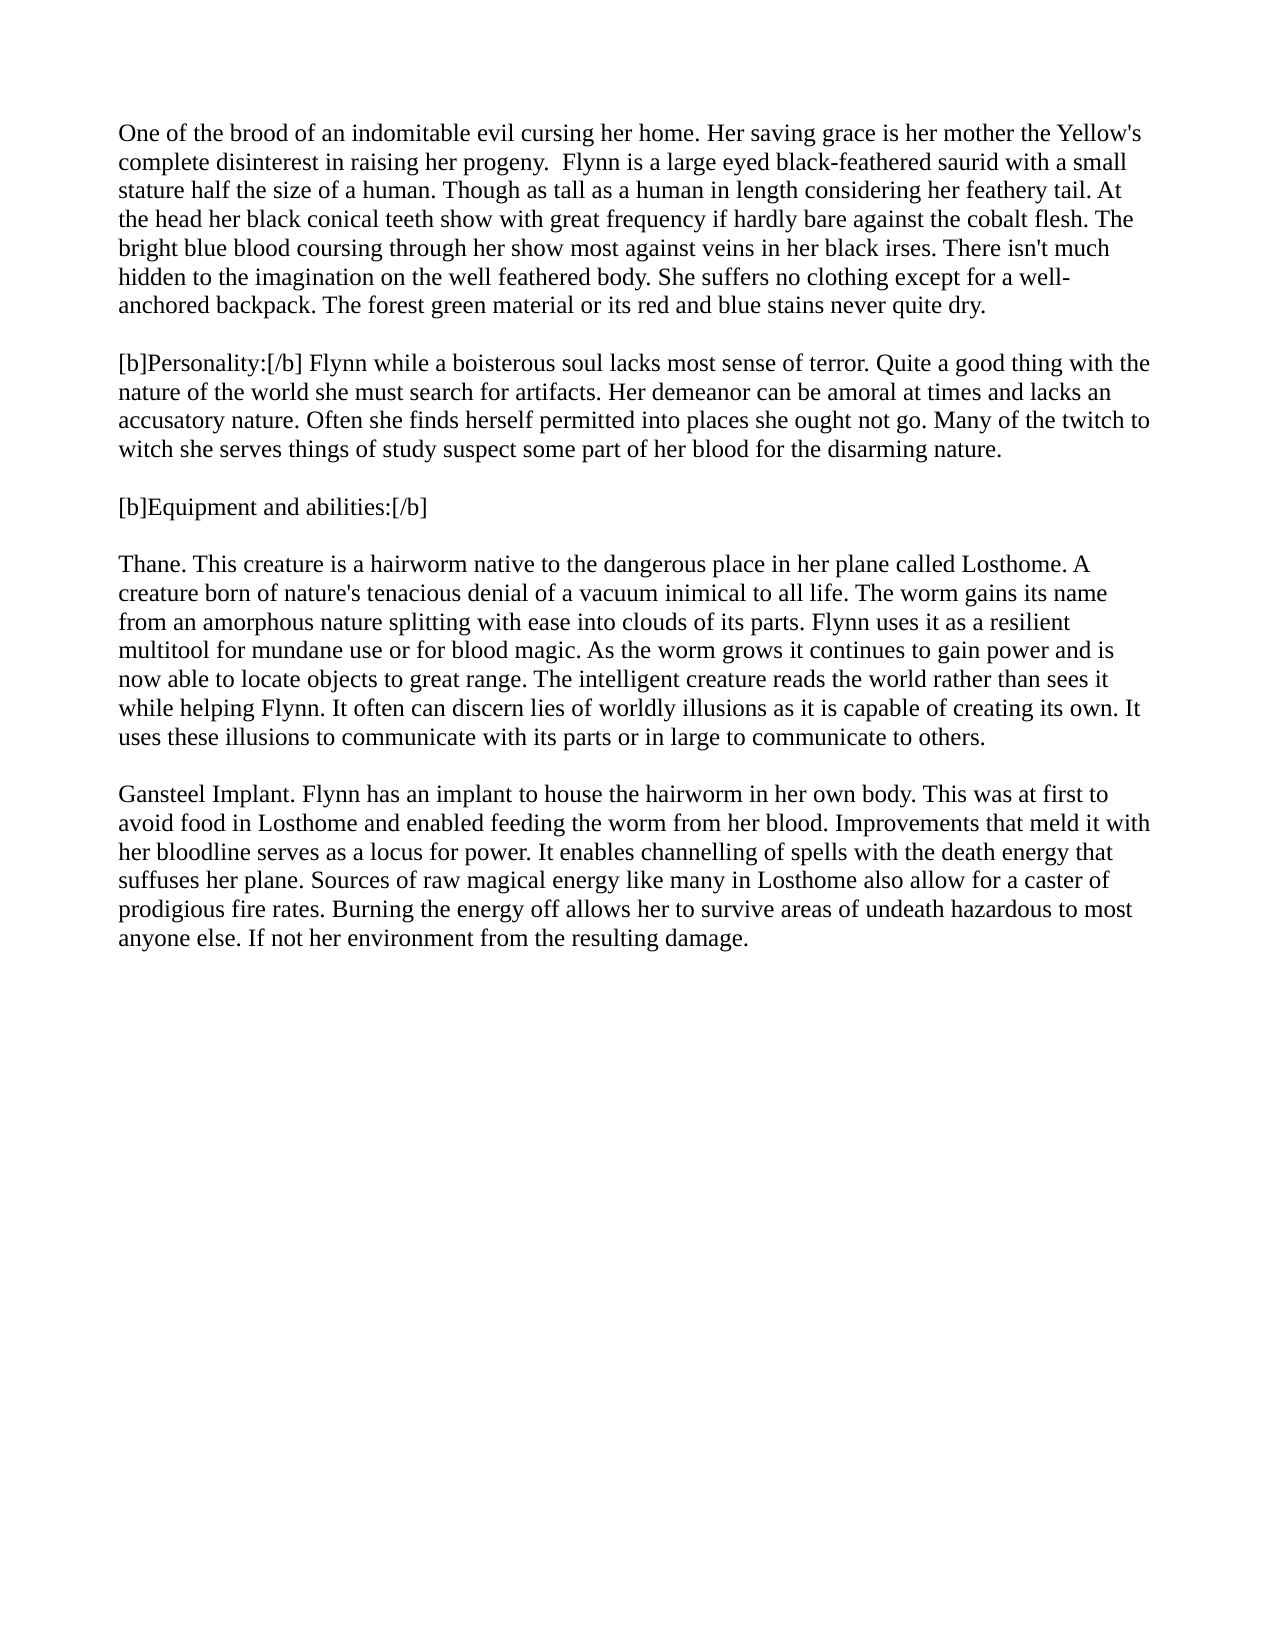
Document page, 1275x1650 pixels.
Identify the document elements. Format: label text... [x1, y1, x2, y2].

text [b]Personality:[/b] Flynn while a boisterous soul lacks most sense of terror. Quite a good thing with the nature of the world she must search for artifacts. Her demeanor can be amoral at times and lacks an accusatory nature. Often she finds herself permitted into places she ought not go. Many of the twitch to witch she serves things of study suspect some part of her blood for the disarming nature. [118, 348, 1157, 463]
text Thane. This creature is a hairworm native to the dangerous place in her plane called Losthome. A creature born of nature's tenacious denial of a vacuum inimical to all life. The worm gains its name from an amorphous nature splitting with ease into clouds of its parts. Flynn uses it as a resilient multitool for mundane use or for blood magic. As the worm grows it continues to gain power and is now able to locate objects to great range. The intelligent creature reads the world rather than sees it while helping Flynn. It often can discern lies of worldly illusions as it is capable of creating its own. It uses these illusions to communicate with its parts or in large to communicate to others. [118, 549, 1157, 751]
text One of the brood of an indomitable evil cursing her home. Her saving grace is her mother the Yellow's complete disinterest in raising her progeny. Flynn is a large eyed black-feathered saurid with a small stature half the size of a human. Though as tall as a human in length considering her feathery tail. At the head her black conical teeth show with great frequency if hardly bare against the cobalt flesh. The bright blue blood coursing through her show most against veins in her black irses. There isn't much hidden to the imagination on the well feathered body. She suffers no clothing except for a well-anchored backpack. The forest green material or its red and blue stains never quite dry. [118, 118, 1157, 319]
text [b]Equipment and abilities:[/b] [118, 492, 1157, 521]
text Gansteel Implant. Flynn has an implant to house the hairworm in her own body. This was at first to avoid food in Losthome and enabled feeding the worm from her blood. Improvements that meld it with her bloodline serves as a locus for power. It enables channelling of spells with the death energy that suffuses her plane. Sources of raw magical energy like many in Losthome also allow for a caster of prodigious fire rates. Burning the energy off allows her to survive areas of undeath hazardous to most anyone else. If not her environment from the resulting damage. [118, 779, 1157, 952]
